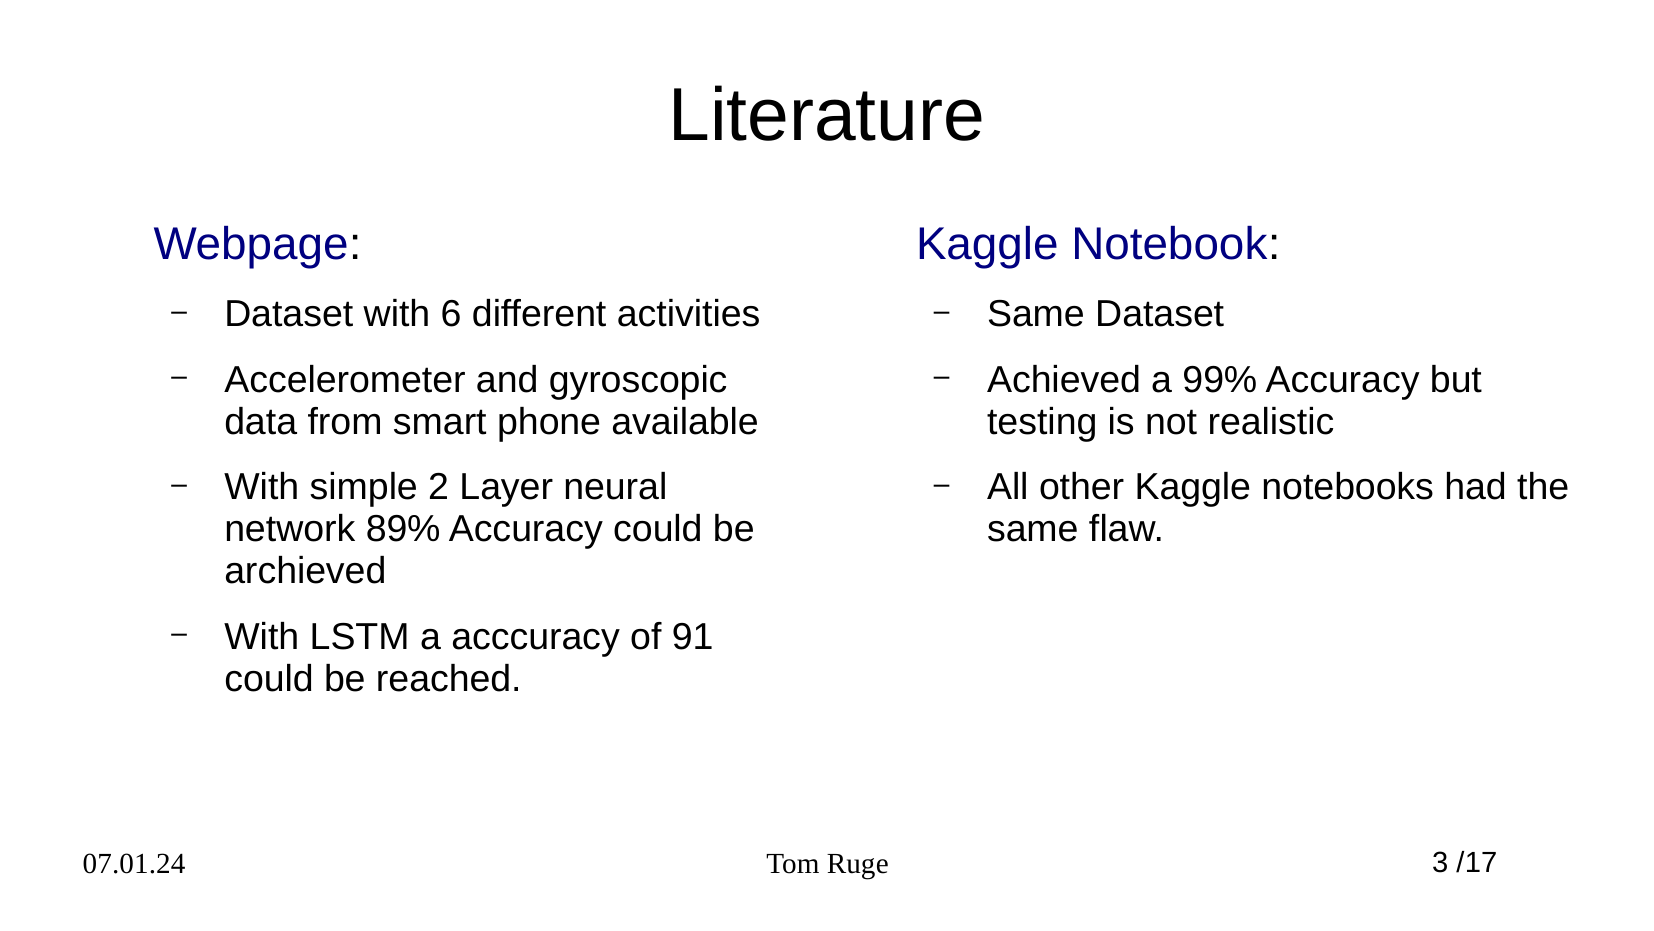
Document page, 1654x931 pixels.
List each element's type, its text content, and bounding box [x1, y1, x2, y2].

list Webpage: Dataset with 6 different activities Accelerometer and gyroscopic data from smart phone available With simple 2 Layer neural network 89% Accuracy could be archieved With LSTM a acccuracy of 91 could be reached. [82, 217, 809, 758]
title Literature [82, 37, 1571, 193]
list Kaggle Notebook: Same Dataset Achieved a 99% Accuracy but testing is not realistic All other Kaggle notebooks had the same flaw. [845, 217, 1572, 758]
